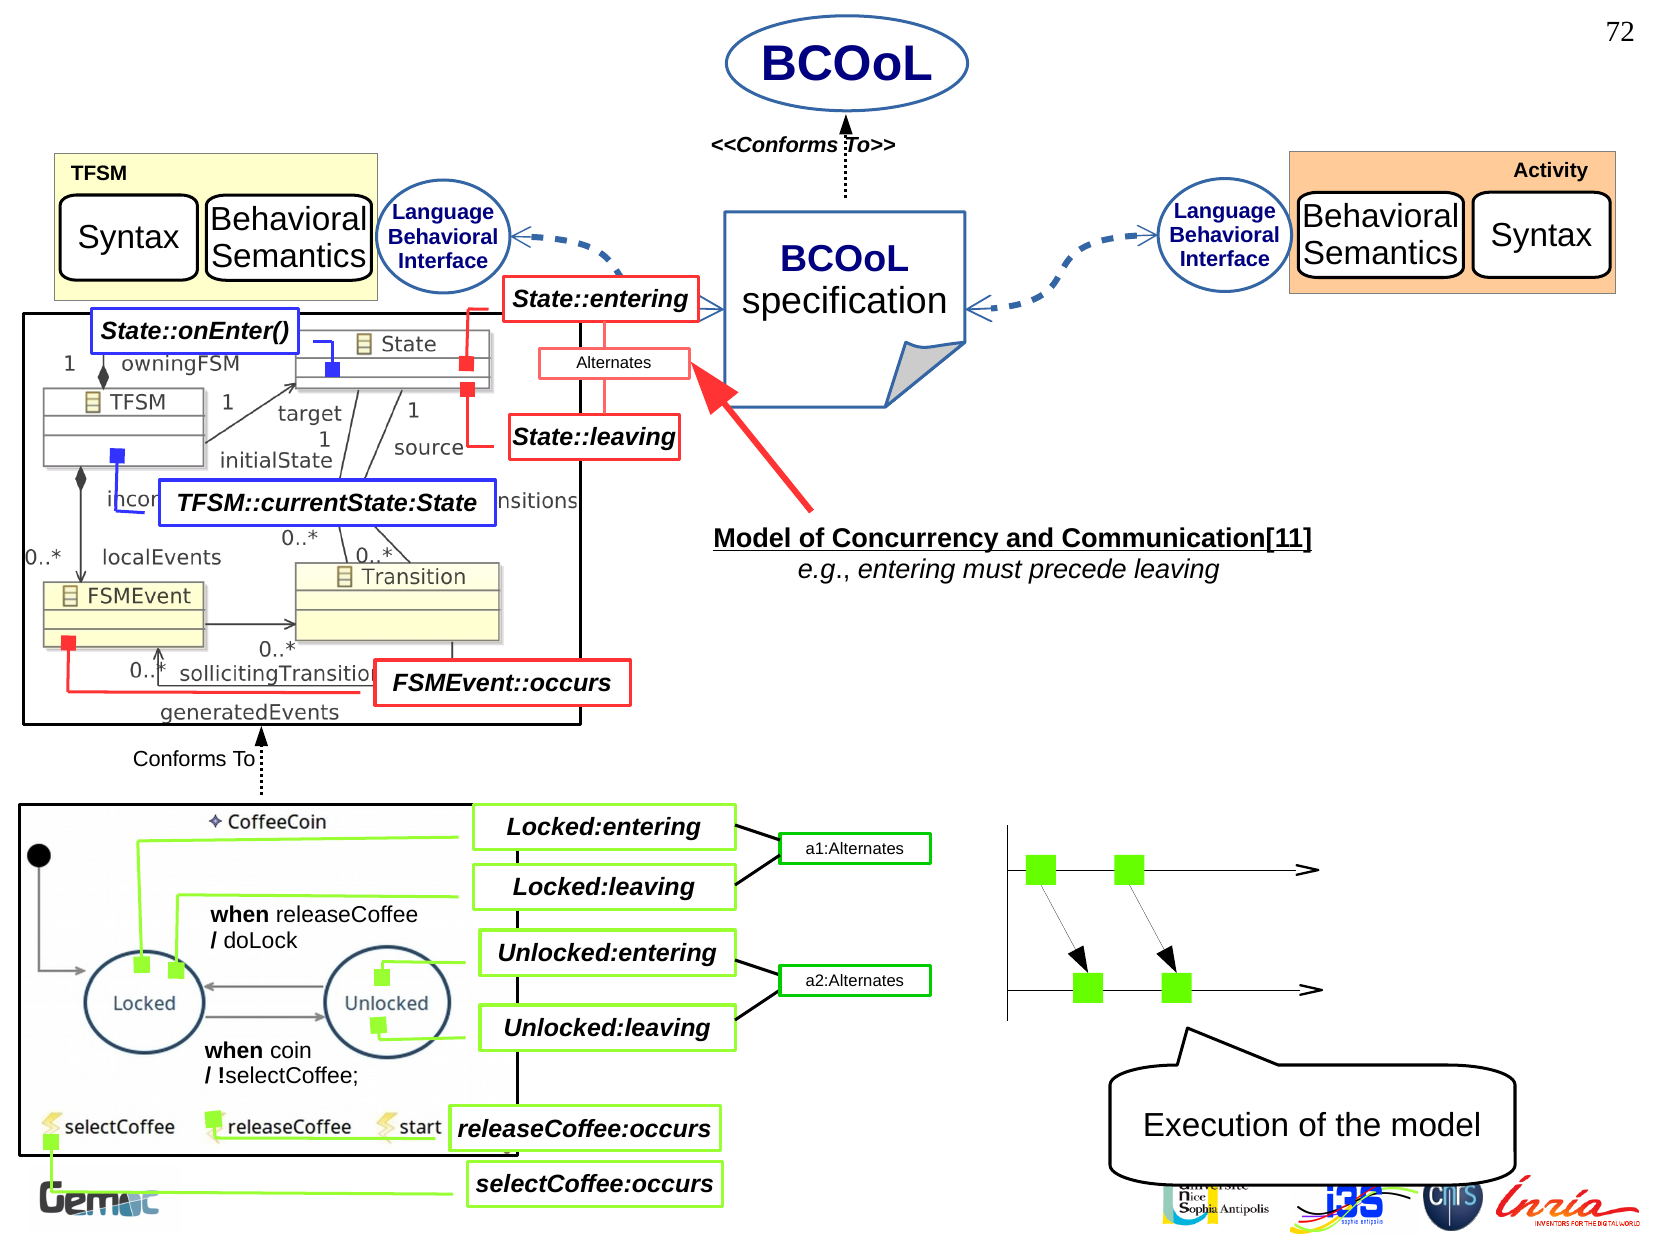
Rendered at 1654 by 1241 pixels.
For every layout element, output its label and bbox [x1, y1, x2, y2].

text_box [1110, 1028, 1516, 1186]
text_box [473, 864, 735, 909]
text_box [450, 1106, 720, 1151]
text_box [466, 308, 489, 372]
text_box [118, 739, 336, 779]
text_box [468, 1161, 723, 1206]
text_box [176, 894, 466, 986]
text_box [312, 341, 333, 377]
text_box [1025, 854, 1056, 885]
picture [20, 805, 516, 1155]
text_box [189, 1016, 466, 1097]
text_box [51, 1133, 454, 1195]
text_box [92, 309, 298, 354]
text_box [375, 660, 630, 705]
text_box [480, 1005, 735, 1050]
text_box [473, 804, 735, 850]
text_box [726, 15, 968, 111]
text_box [159, 480, 495, 525]
text_box [67, 635, 361, 693]
text_box [780, 833, 931, 864]
text_box [54, 153, 510, 301]
text_box [503, 125, 1024, 408]
text_box [630, 515, 1396, 592]
text_box [1161, 972, 1192, 1003]
text_box [467, 382, 495, 447]
text_box [480, 930, 735, 975]
text_box [509, 414, 680, 459]
text_box [780, 965, 931, 996]
text_box [212, 1111, 436, 1139]
picture [1137, 1167, 1647, 1241]
picture [24, 315, 579, 723]
text_box [115, 448, 145, 513]
text_box [1114, 854, 1145, 885]
text_box [1073, 972, 1104, 1003]
text_box [539, 348, 690, 379]
text_box [1158, 151, 1634, 294]
text_box [137, 837, 459, 973]
